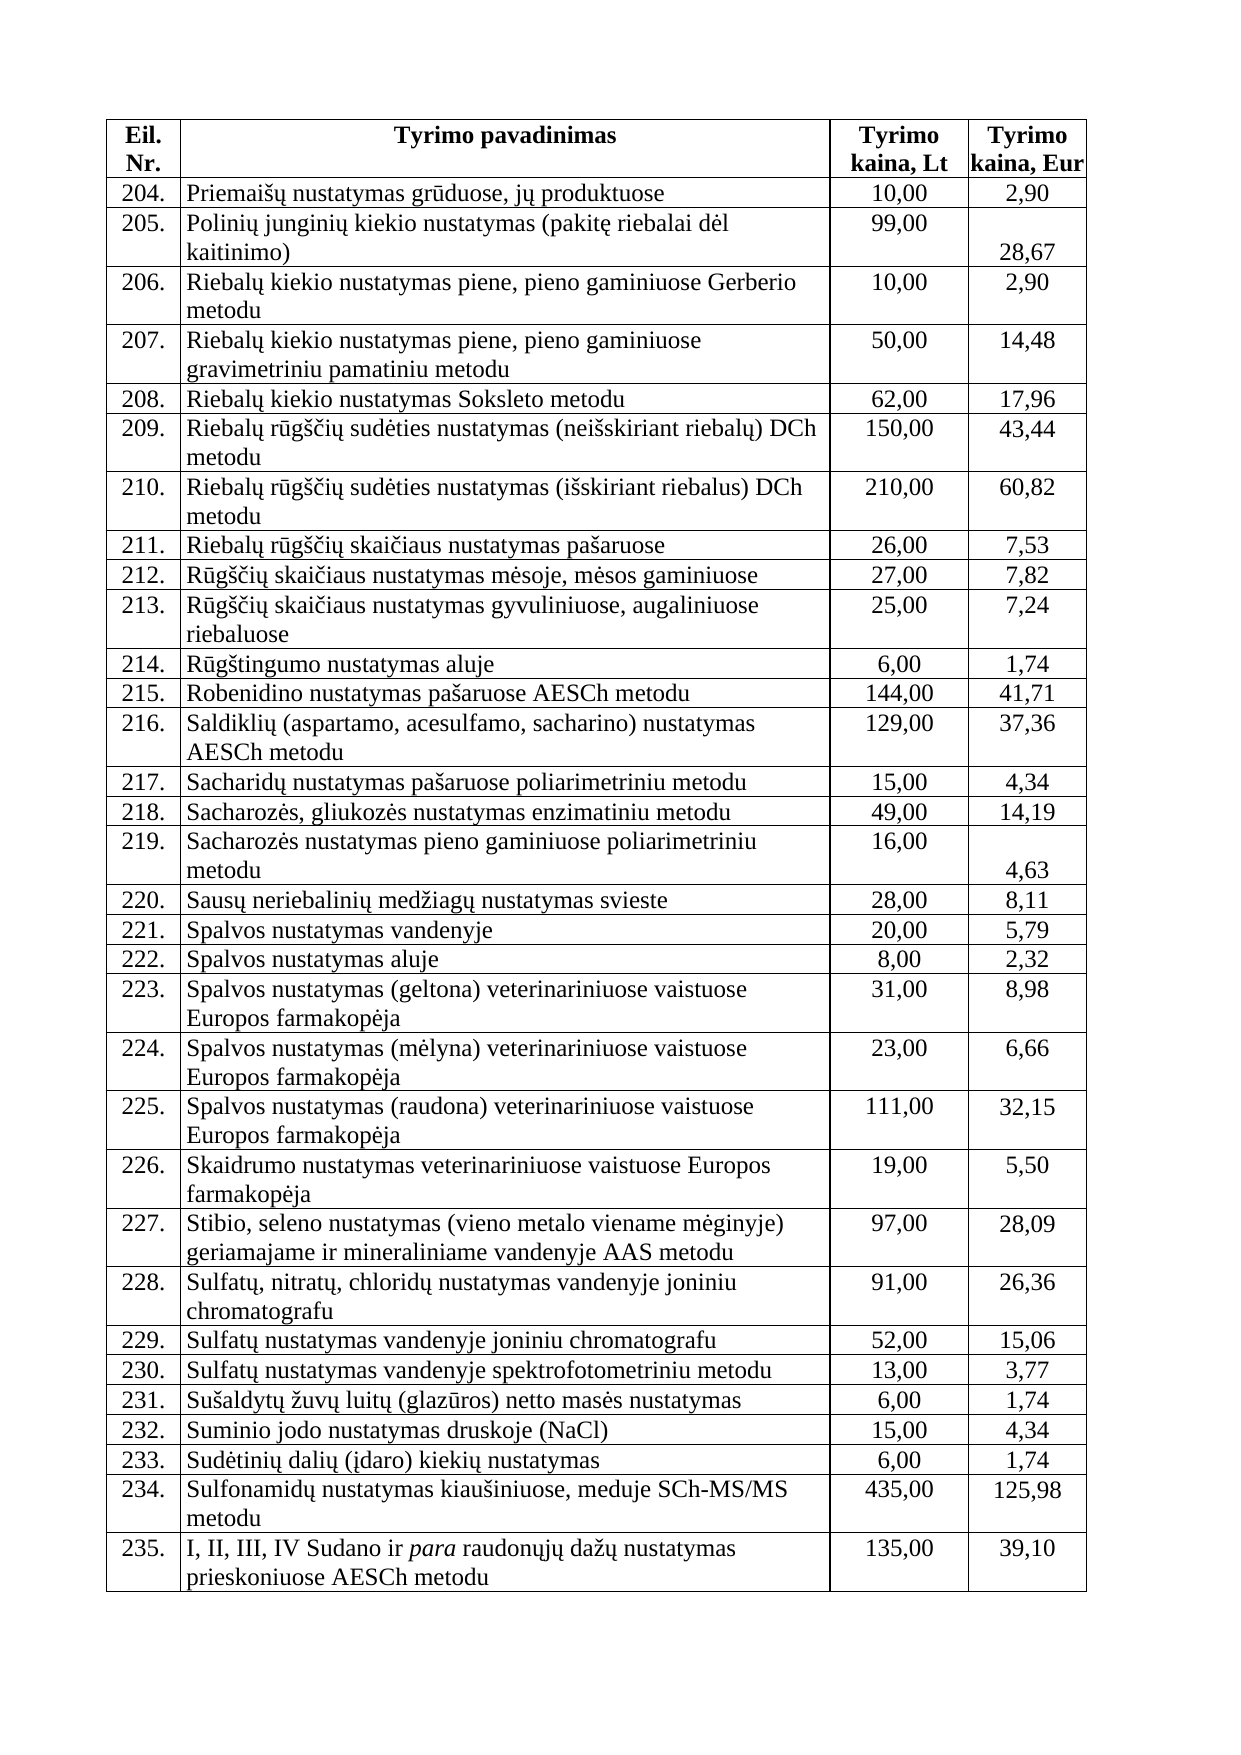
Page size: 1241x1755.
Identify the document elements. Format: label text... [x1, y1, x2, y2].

table_cell 10,00 [831, 267, 968, 324]
table_cell 7,82 [969, 560, 1086, 589]
table_cell Priemaišų nustatymas grūduose, jų produktuose [181, 178, 829, 207]
table_cell Riebalų kiekio nustatymas piene, pieno gaminiuose gravimetriniu pamatiniu metodu [181, 325, 829, 383]
table_cell 135,00 [831, 1533, 968, 1591]
table_cell 4,34 [969, 767, 1086, 796]
table_cell 10,00 [831, 178, 968, 207]
table_cell 23,00 [831, 1033, 968, 1090]
table_cell 97,00 [831, 1209, 968, 1266]
table_cell 43,44 [969, 414, 1086, 471]
table_cell 19,00 [831, 1150, 968, 1207]
table_cell 216. [107, 708, 180, 766]
table_cell 8,98 [969, 974, 1086, 1032]
table_cell 6,66 [969, 1033, 1086, 1090]
table_cell Sausų neriebalinių medžiagų nustatymas svieste [181, 885, 829, 914]
table_cell Spalvos nustatymas (mėlyna) veterinariniuose vaistuose Europos farmakopėja [181, 1033, 829, 1090]
table_cell 31,00 [831, 974, 968, 1032]
table_cell Spalvos nustatymas aluje [181, 945, 829, 973]
table_cell 1,74 [969, 1445, 1086, 1473]
table_cell Sudėtinių dalių (įdaro) kiekių nustatymas [181, 1445, 829, 1473]
table_cell 26,00 [831, 531, 968, 559]
table_cell 227. [107, 1209, 180, 1266]
table_cell 62,00 [831, 384, 968, 412]
table_cell 8,00 [831, 945, 968, 973]
table_cell 207. [107, 325, 180, 383]
table_cell Sulfatų, nitratų, chloridų nustatymas vandenyje joniniu chromatografu [181, 1267, 829, 1324]
table_cell 222. [107, 945, 180, 973]
table_cell 218. [107, 797, 180, 825]
table_cell 20,00 [831, 915, 968, 943]
table_cell 221. [107, 915, 180, 943]
table_cell Riebalų kiekio nustatymas piene, pieno gaminiuose Gerberio metodu [181, 267, 829, 324]
table_cell 150,00 [831, 414, 968, 471]
table_cell 235. [107, 1533, 180, 1591]
table_cell I, II, III, IV Sudano ir para raudonųjų dažų nustatymas prieskoniuose AESCh metodu [181, 1533, 829, 1591]
table_cell 5,79 [969, 915, 1086, 943]
table_cell 144,00 [831, 679, 968, 707]
table_cell 14,19 [969, 797, 1086, 825]
table_cell 217. [107, 767, 180, 796]
table_cell Sulfonamidų nustatymas kiaušiniuose, meduje SCh-MS/MS metodu [181, 1475, 829, 1532]
table_cell 8,11 [969, 885, 1086, 914]
table_cell 15,00 [831, 767, 968, 796]
table_cell Riebalų rūgščių sudėties nustatymas (išskiriant riebalus) DCh metodu [181, 472, 829, 529]
table_cell Sušaldytų žuvų luitų (glazūros) netto masės nustatymas [181, 1385, 829, 1414]
table_cell 205. [107, 208, 180, 266]
table_cell 5,50 [969, 1150, 1086, 1207]
table_cell Sacharozės, gliukozės nustatymas enzimatiniu metodu [181, 797, 829, 825]
table_cell 41,71 [969, 679, 1086, 707]
table_cell 210. [107, 472, 180, 529]
table_cell 15,06 [969, 1326, 1086, 1354]
table_cell 208. [107, 384, 180, 412]
table_cell 1,74 [969, 1385, 1086, 1414]
table_cell Rūgštingumo nustatymas aluje [181, 649, 829, 677]
table_cell 28,00 [831, 885, 968, 914]
table_cell 225. [107, 1091, 180, 1149]
table_cell 233. [107, 1445, 180, 1473]
table_cell 6,00 [831, 1385, 968, 1414]
table_cell 435,00 [831, 1475, 968, 1532]
table_cell 224. [107, 1033, 180, 1090]
table_cell 6,00 [831, 1445, 968, 1473]
table_header Eil. Nr. [107, 120, 180, 177]
table_cell 228. [107, 1267, 180, 1324]
table_cell Skaidrumo nustatymas veterinariniuose vaistuose Europos farmakopėja [181, 1150, 829, 1207]
table_cell Rūgščių skaičiaus nustatymas mėsoje, mėsos gaminiuose [181, 560, 829, 589]
table_cell 27,00 [831, 560, 968, 589]
table_cell 3,77 [969, 1355, 1086, 1384]
table_cell 226. [107, 1150, 180, 1207]
table_cell 212. [107, 560, 180, 589]
table_cell 16,00 [831, 826, 968, 884]
table_cell 4,34 [969, 1415, 1086, 1444]
table_cell 28,09 [969, 1209, 1086, 1266]
table_cell 26,36 [969, 1267, 1086, 1324]
table_cell 4,63 [969, 826, 1086, 884]
table_cell Sacharidų nustatymas pašaruose poliarimetriniu metodu [181, 767, 829, 796]
table_cell 60,82 [969, 472, 1086, 529]
table_cell 14,48 [969, 325, 1086, 383]
table_cell Spalvos nustatymas (raudona) veterinariniuose vaistuose Europos farmakopėja [181, 1091, 829, 1149]
table_cell 52,00 [831, 1326, 968, 1354]
table_cell 125,98 [969, 1475, 1086, 1532]
table_cell Sacharozės nustatymas pieno gaminiuose poliarimetriniu metodu [181, 826, 829, 884]
table_cell 231. [107, 1385, 180, 1414]
table_cell 37,36 [969, 708, 1086, 766]
table_cell Sulfatų nustatymas vandenyje spektrofotometriniu metodu [181, 1355, 829, 1384]
table_cell 210,00 [831, 472, 968, 529]
table_cell 204. [107, 178, 180, 207]
table_cell 209. [107, 414, 180, 471]
table_cell 229. [107, 1326, 180, 1354]
table_cell 50,00 [831, 325, 968, 383]
table_header Tyrimo kaina, Eur [969, 120, 1086, 177]
table_cell Riebalų kiekio nustatymas Soksleto metodu [181, 384, 829, 412]
table_cell Saldiklių (aspartamo, acesulfamo, sacharino) nustatymas AESCh metodu [181, 708, 829, 766]
table_cell 7,53 [969, 531, 1086, 559]
table_cell 206. [107, 267, 180, 324]
table_cell Polinių junginių kiekio nustatymas (pakitę riebalai dėl kaitinimo) [181, 208, 829, 266]
table_cell Spalvos nustatymas (geltona) veterinariniuose vaistuose Europos farmakopėja [181, 974, 829, 1032]
table_cell 49,00 [831, 797, 968, 825]
table_cell Rūgščių skaičiaus nustatymas gyvuliniuose, augaliniuose riebaluose [181, 590, 829, 648]
table_cell 2,90 [969, 267, 1086, 324]
table_cell 91,00 [831, 1267, 968, 1324]
table_cell Stibio, seleno nustatymas (vieno metalo viename mėginyje) geriamajame ir mineraliniame vandenyje AAS metodu [181, 1209, 829, 1266]
table_cell 219. [107, 826, 180, 884]
table_cell 111,00 [831, 1091, 968, 1149]
table_cell 25,00 [831, 590, 968, 648]
table_cell 232. [107, 1415, 180, 1444]
table_cell Riebalų rūgščių sudėties nustatymas (neišskiriant riebalų) DCh metodu [181, 414, 829, 471]
table_cell 99,00 [831, 208, 968, 266]
table_cell 215. [107, 679, 180, 707]
table_cell 13,00 [831, 1355, 968, 1384]
table_cell Robenidino nustatymas pašaruose AESCh metodu [181, 679, 829, 707]
table_cell Sulfatų nustatymas vandenyje joniniu chromatografu [181, 1326, 829, 1354]
table_cell 17,96 [969, 384, 1086, 412]
table_cell 2,32 [969, 945, 1086, 973]
table_cell 223. [107, 974, 180, 1032]
table_cell 1,74 [969, 649, 1086, 677]
table_cell 213. [107, 590, 180, 648]
table_cell 28,67 [969, 208, 1086, 266]
table_cell 6,00 [831, 649, 968, 677]
table_cell Riebalų rūgščių skaičiaus nustatymas pašaruose [181, 531, 829, 559]
table_cell Suminio jodo nustatymas druskoje (NaCl) [181, 1415, 829, 1444]
table_cell 32,15 [969, 1091, 1086, 1149]
table_cell Spalvos nustatymas vandenyje [181, 915, 829, 943]
table_header Tyrimo pavadinimas [181, 120, 829, 177]
table_cell 2,90 [969, 178, 1086, 207]
table_cell 129,00 [831, 708, 968, 766]
table_cell 234. [107, 1475, 180, 1532]
table_header Tyrimo kaina, Lt [831, 120, 968, 177]
table_cell 220. [107, 885, 180, 914]
table_cell 7,24 [969, 590, 1086, 648]
table_cell 39,10 [969, 1533, 1086, 1591]
table_cell 211. [107, 531, 180, 559]
table_cell 230. [107, 1355, 180, 1384]
table_cell 15,00 [831, 1415, 968, 1444]
table_cell 214. [107, 649, 180, 677]
